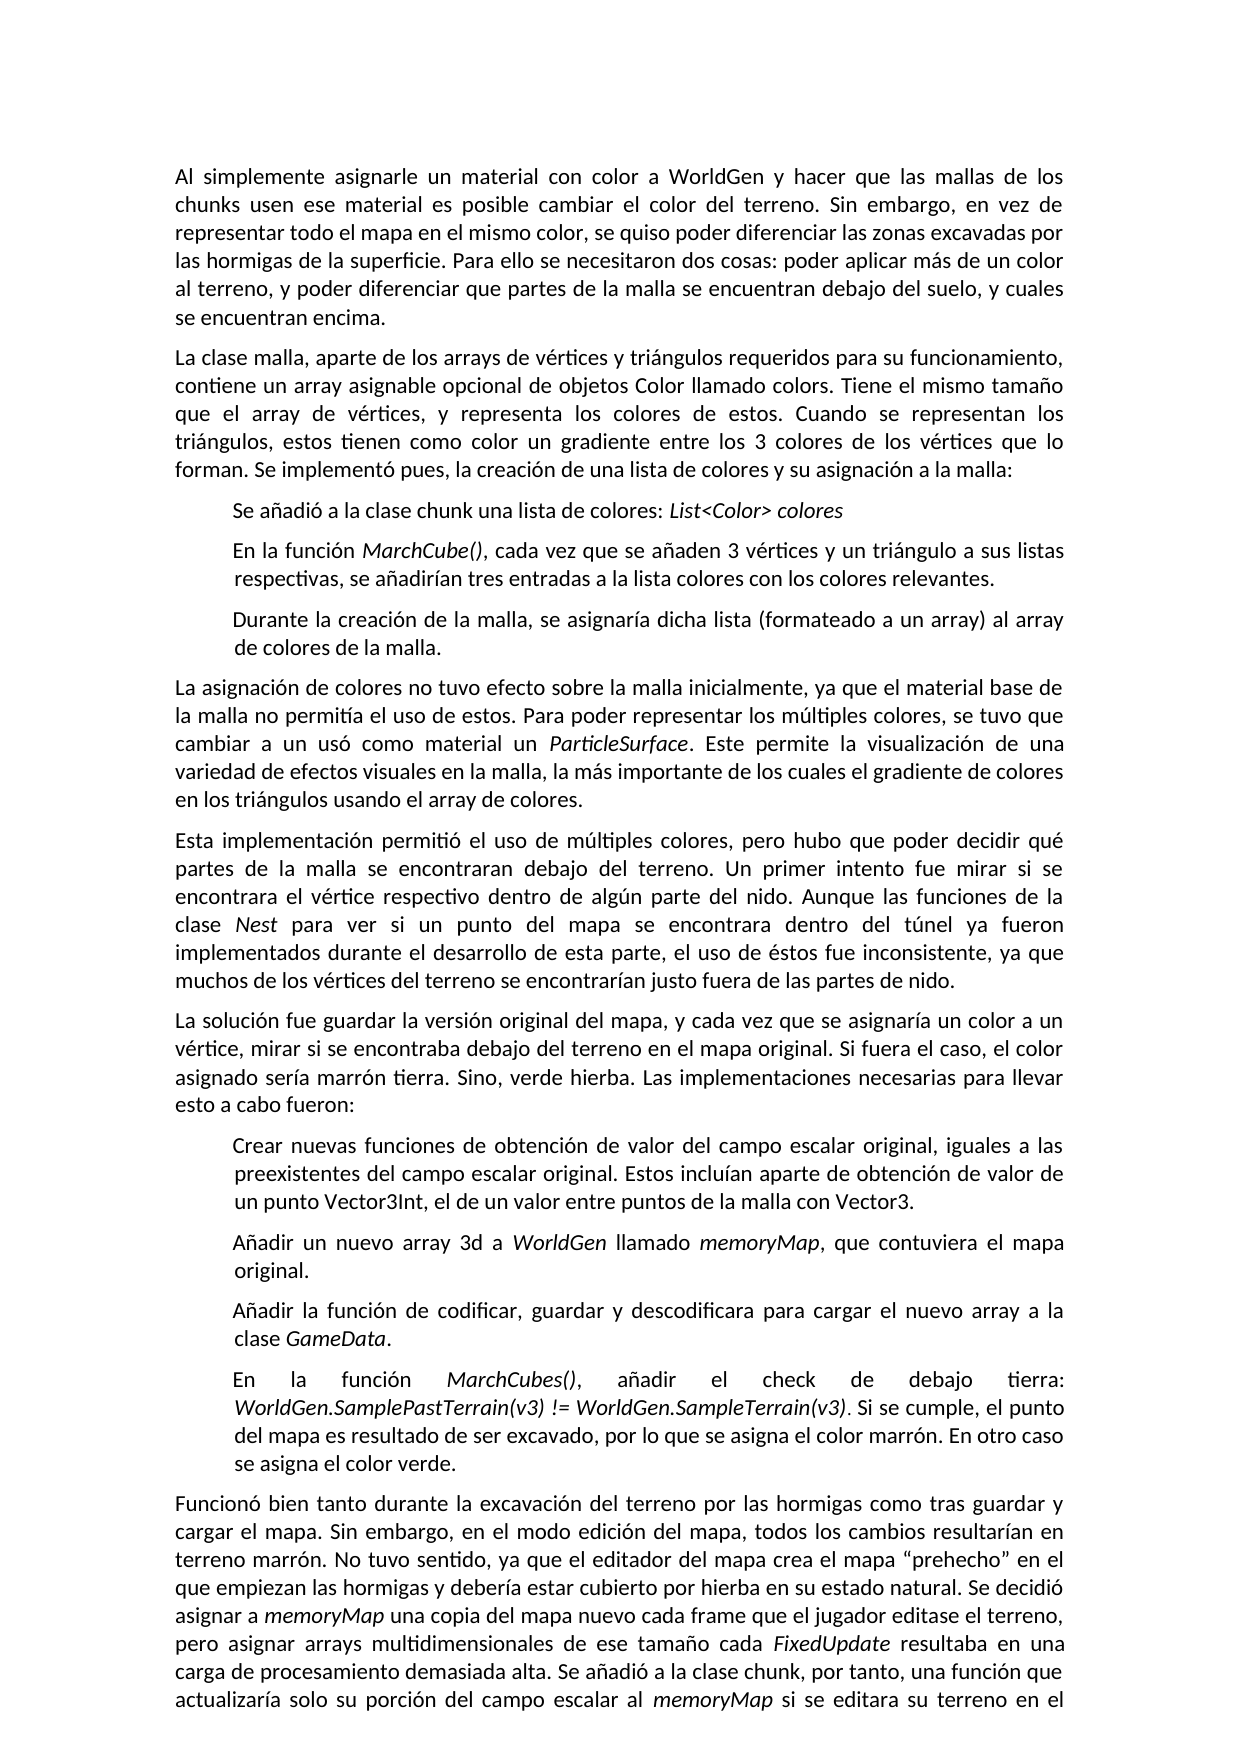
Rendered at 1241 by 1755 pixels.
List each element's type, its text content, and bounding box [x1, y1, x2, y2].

list Añadir un nuevo array 3d a WorldGen llamado memoryMap, que contuviera el mapa original. [204, 1228, 1065, 1284]
text La clase malla, aparte de los arrays de vértices y triángulos requeridos para su funcionamiento, contiene un array asignable opcional de objetos Color llamado colors. Tiene el mismo tamaño que el array de vértices, y representa los colores de estos. Cuando se representan los triángulos, estos tienen como color un gradiente entre los 3 colores de los vértices que lo forman. Se implementó pues, la creación de una lista de colores y su asignación a la malla: [175, 343, 1065, 483]
list En la función MarchCubes(), añadir el check de debajo tierra: WorldGen.SamplePastTerrain(v3) != WorldGen.SampleTerrain(v3). Si se cumple, el punto del mapa es resultado de ser excavado, por lo que se asigna el color marrón. En otro caso se asigna el color verde. [204, 1365, 1065, 1477]
list Crear nuevas funciones de obtención de valor del campo escalar original, iguales a las preexistentes del campo escalar original. Estos incluían aparte de obtención de valor de un punto Vector3Int, el de un valor entre puntos de la malla con Vector3. [204, 1131, 1065, 1215]
list Se añadió a la clase chunk una lista de colores: List<Color> colores [204, 496, 1065, 524]
list En la función MarchCube(), cada vez que se añaden 3 vértices y un triángulo a sus listas respectivas, se añadirían tres entradas a la lista colores con los colores relevantes. [204, 536, 1065, 592]
list Durante la creación de la malla, se asignaría dicha lista (formateado a un array) al array de colores de la malla. [204, 605, 1065, 661]
list Añadir la función de codificar, guardar y descodificara para cargar el nuevo array a la clase GameData. [204, 1296, 1065, 1352]
text Esta implementación permitió el uso de múltiples colores, pero hubo que poder decidir qué partes de la malla se encontraran debajo del terreno. Un primer intento fue mirar si se encontrara el vértice respectivo dentro de algún parte del nido. Aunque las funciones de la clase Nest para ver si un punto del mapa se encontrara dentro del túnel ya fueron implementados durante el desarrollo de esta parte, el uso de éstos fue inconsistente, ya que muchos de los vértices del terreno se encontrarían justo fuera de las partes de nido. [175, 826, 1065, 994]
text La solución fue guardar la versión original del mapa, y cada vez que se asignaría un color a un vértice, mirar si se encontraba debajo del terreno en el mapa original. Si fuera el caso, el color asignado sería marrón tierra. Sino, verde hierba. Las implementaciones necesarias para llevar esto a cabo fueron: [175, 1007, 1065, 1119]
text La asignación de colores no tuvo efecto sobre la malla inicialmente, ya que el material base de la malla no permitía el uso de estos. Para poder representar los múltiples colores, se tuvo que cambiar a un usó como material un ParticleSurface. Este permite la visualización de una variedad de efectos visuales en la malla, la más importante de los cuales el gradiente de colores en los triángulos usando el array de colores. [175, 673, 1065, 813]
text Funcionó bien tanto durante la excavación del terreno por las hormigas como tras guardar y cargar el mapa. Sin embargo, en el modo edición del mapa, todos los cambios resultarían en terreno marrón. No tuvo sentido, ya que el editador del mapa crea el mapa “prehecho” en el que empiezan las hormigas y debería estar cubierto por hierba en su estado natural. Se decidió asignar a memoryMap una copia del mapa nuevo cada frame que el jugador editase el terreno, pero asignar arrays multidimensionales de ese tamaño cada FixedUpdate resultaba en una carga de procesamiento demasiada alta. Se añadió a la clase chunk, por tanto, una función que actualizaría solo su porción del campo escalar al memoryMap si se editara su terreno en el [175, 1489, 1065, 1713]
text Al simplemente asignarle un material con color a WorldGen y hacer que las mallas de los chunks usen ese material es posible cambiar el color del terreno. Sin embargo, en vez de representar todo el mapa en el mismo color, se quiso poder diferenciar las zonas excavadas por las hormigas de la superficie. Para ello se necesitaron dos cosas: poder aplicar más de un color al terreno, y poder diferenciar que partes de la malla se encuentran debajo del suelo, y cuales se encuentran encima. [175, 162, 1065, 331]
